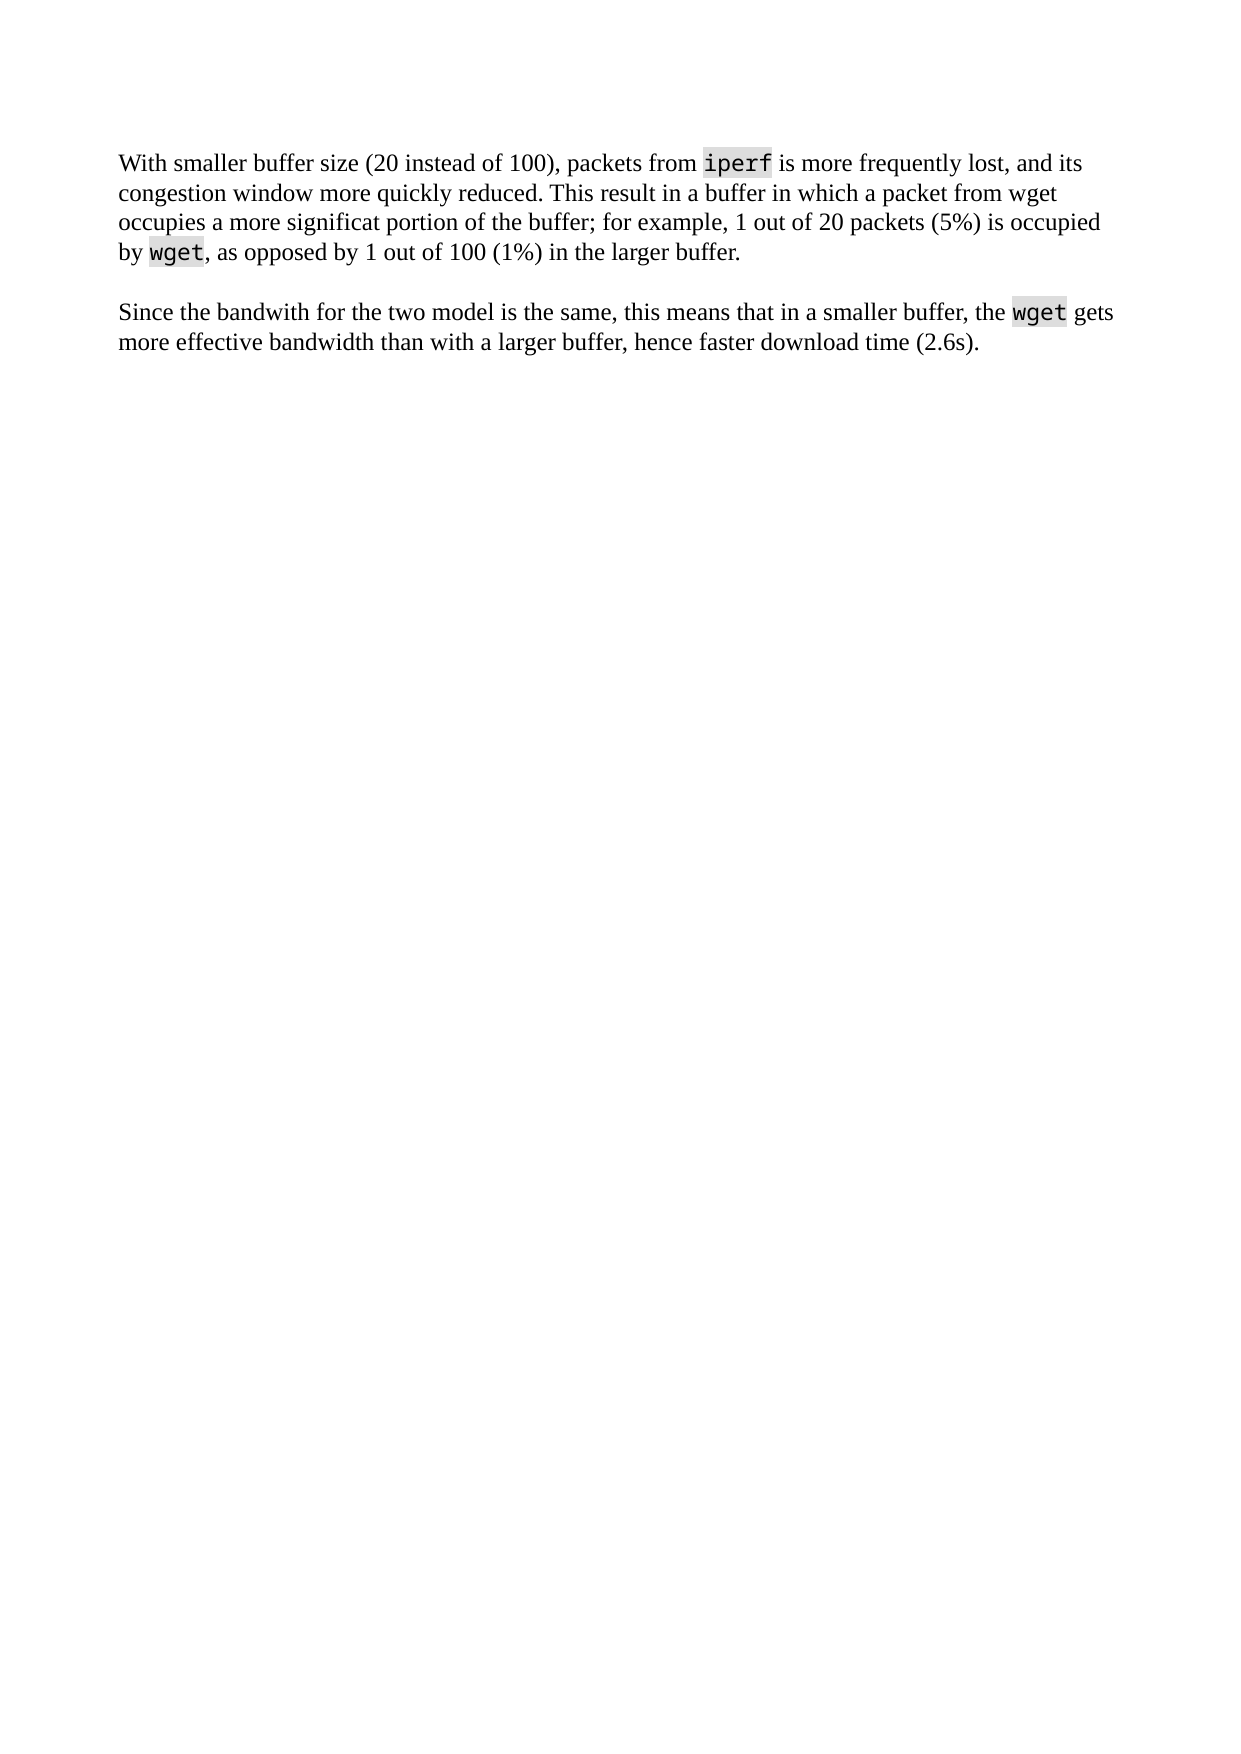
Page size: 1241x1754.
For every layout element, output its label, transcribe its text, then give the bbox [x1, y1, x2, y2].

text With smaller buffer size (20 instead of 100), packets from iperf is more frequently lost, and its congestion window more quickly reduced. This result in a buffer in which a packet from wget occupies a more significat portion of the buffer; for example, 1 out of 20 packets (5%) is occupied by wget, as opposed by 1 out of 100 (1%) in the larger buffer. [118, 147, 1122, 267]
text Since the bandwith for the two model is the same, this means that in a smaller buffer, the wget gets more effective bandwidth than with a larger buffer, hence faster download time (2.6s). [118, 296, 1122, 356]
